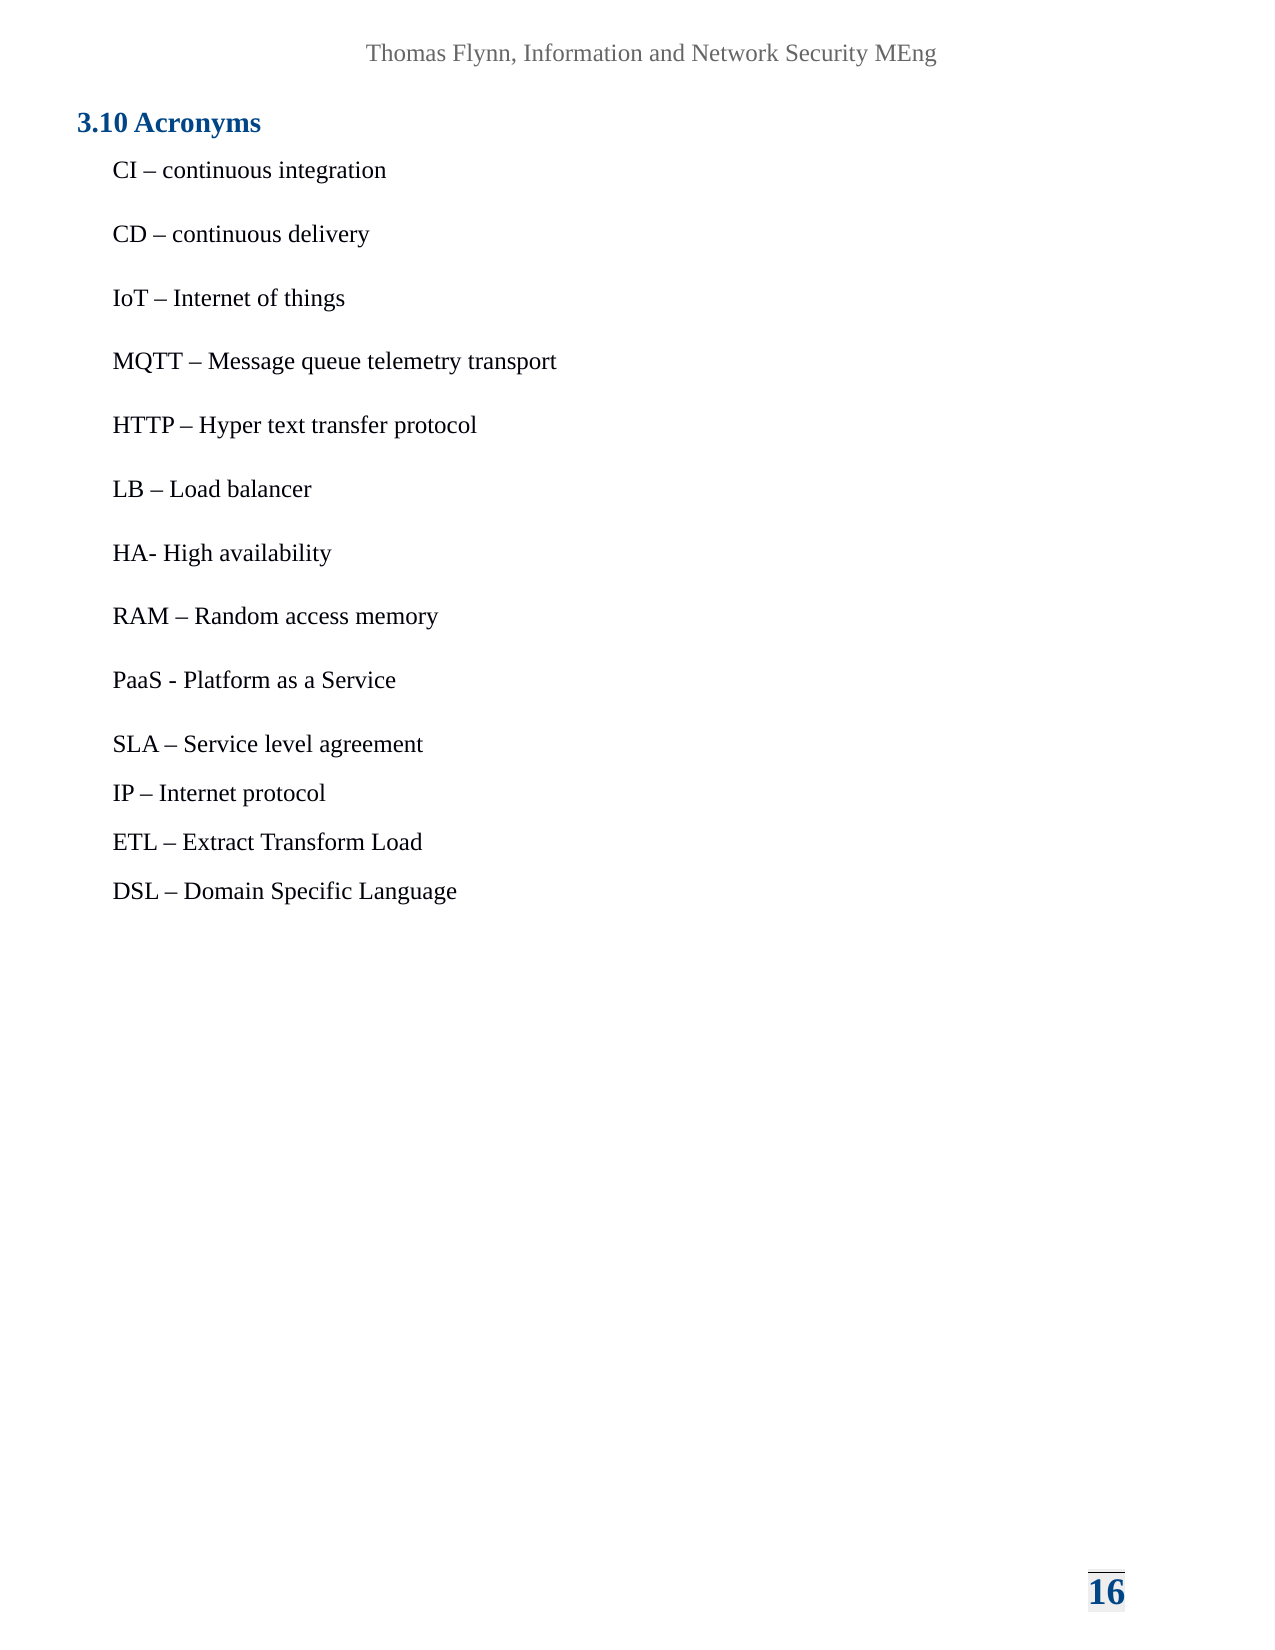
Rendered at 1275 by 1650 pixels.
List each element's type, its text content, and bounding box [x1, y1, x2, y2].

text HTTP – Hyper text transfer protocol [112, 410, 1125, 439]
text MQTT – Message queue telemetry transport [112, 346, 1125, 375]
text LB – Load balancer [112, 474, 1125, 503]
text IP – Internet protocol [112, 778, 1125, 807]
subtitle 3.10 Acronyms [74, 105, 1125, 138]
text IoT – Internet of things [112, 283, 1125, 311]
text RAM – Random access memory [112, 601, 1125, 630]
text CD – continuous delivery [112, 219, 1125, 248]
text PaaS - Platform as a Service [112, 665, 1125, 694]
text HA- High availability [112, 538, 1125, 566]
text SLA – Service level agreement [112, 729, 1125, 758]
text CI – continuous integration [112, 155, 1125, 184]
text ETL – Extract Transform Load [112, 827, 1125, 856]
text DSL – Domain Specific Language [112, 876, 1125, 905]
